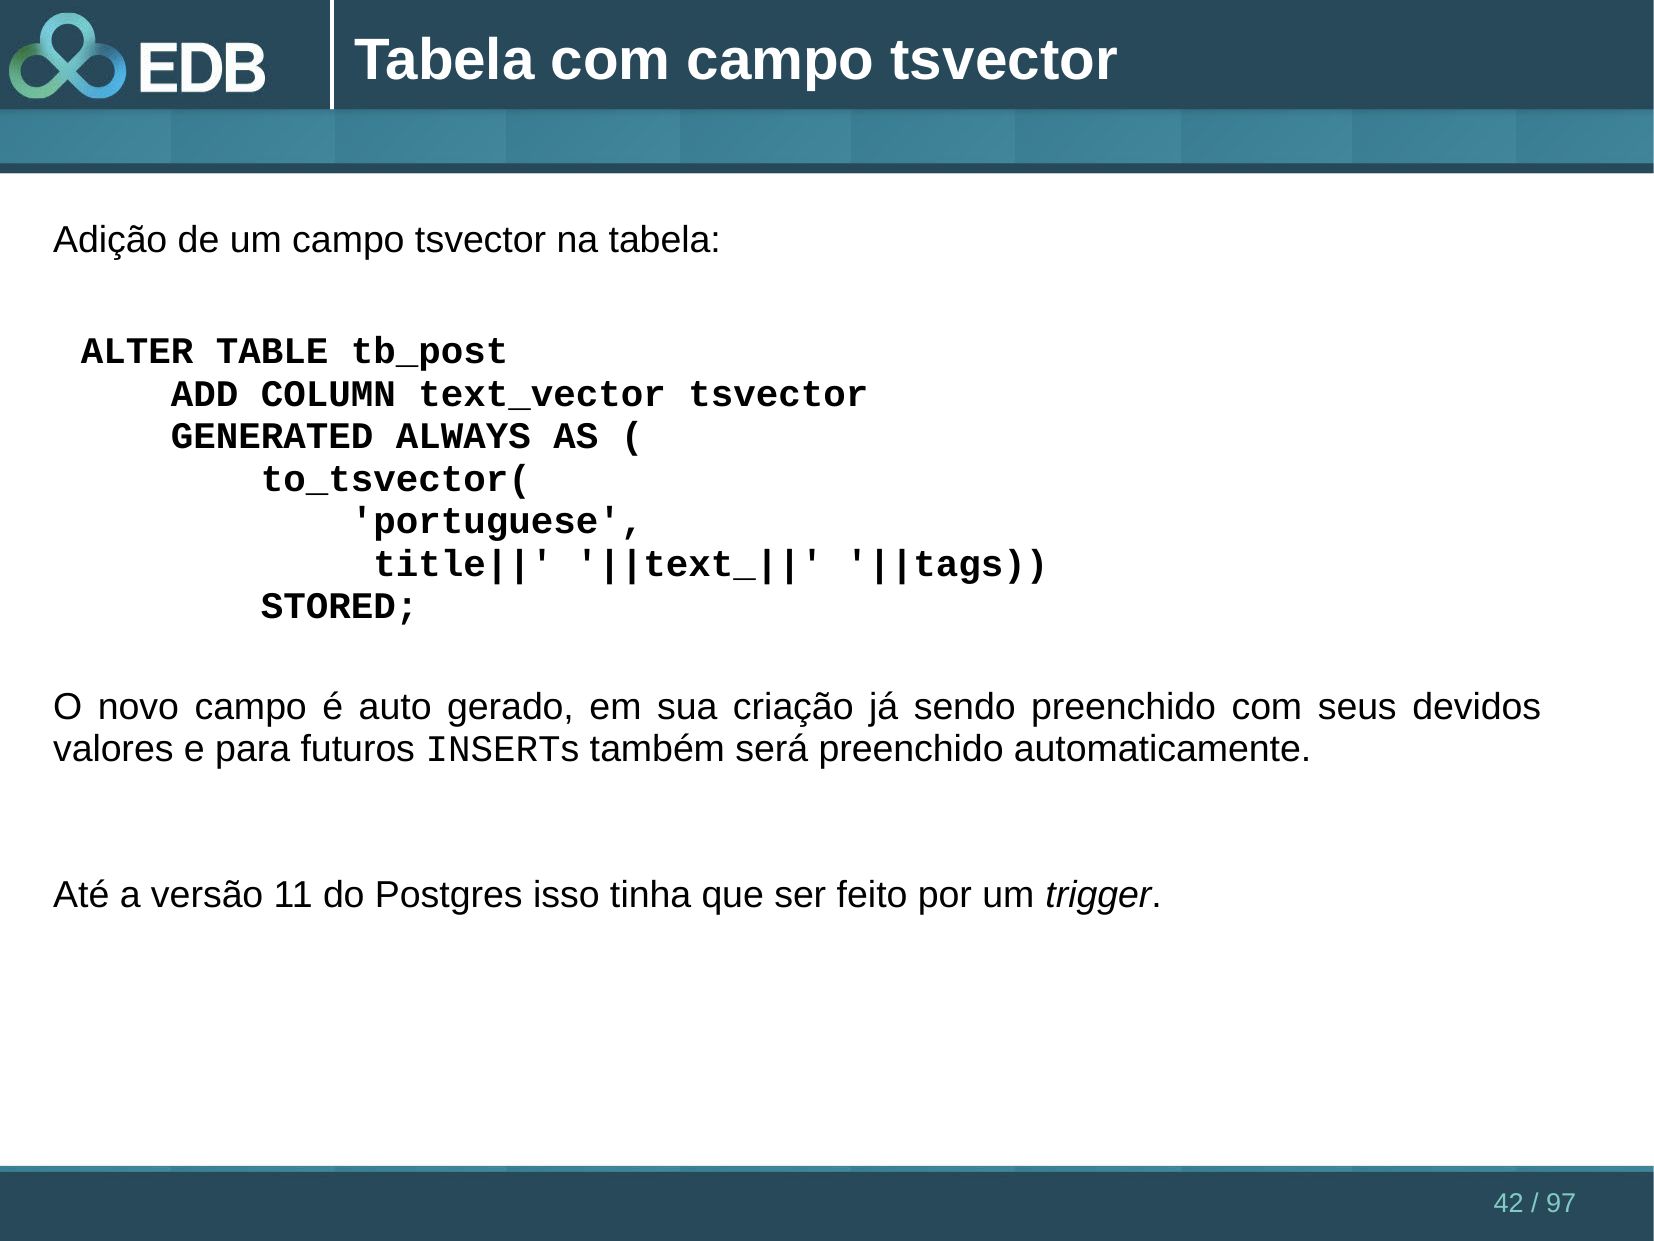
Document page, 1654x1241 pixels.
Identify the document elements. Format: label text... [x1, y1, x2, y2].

title Tabela com campo tsvector [354, 0, 1625, 125]
list Adição de um campo tsvector na tabela: [53, 218, 1542, 266]
text_box ALTER TABLE tb_post ADD COLUMN text_vector tsvector GENERATED ALWAYS AS ( to_tsvector( 'portuguese', title||' '||text_||' '||tags)) STORED; [66, 324, 1447, 638]
list O novo campo é auto gerado, em sua criação já sendo preenchido com seus devidos valores e para futuros INSERTs também será preenchido automaticamente. Até a versão 11 do Postgres isso tinha que ser feito por um trigger. [53, 685, 1542, 916]
picture [0, 0, 1654, 1241]
